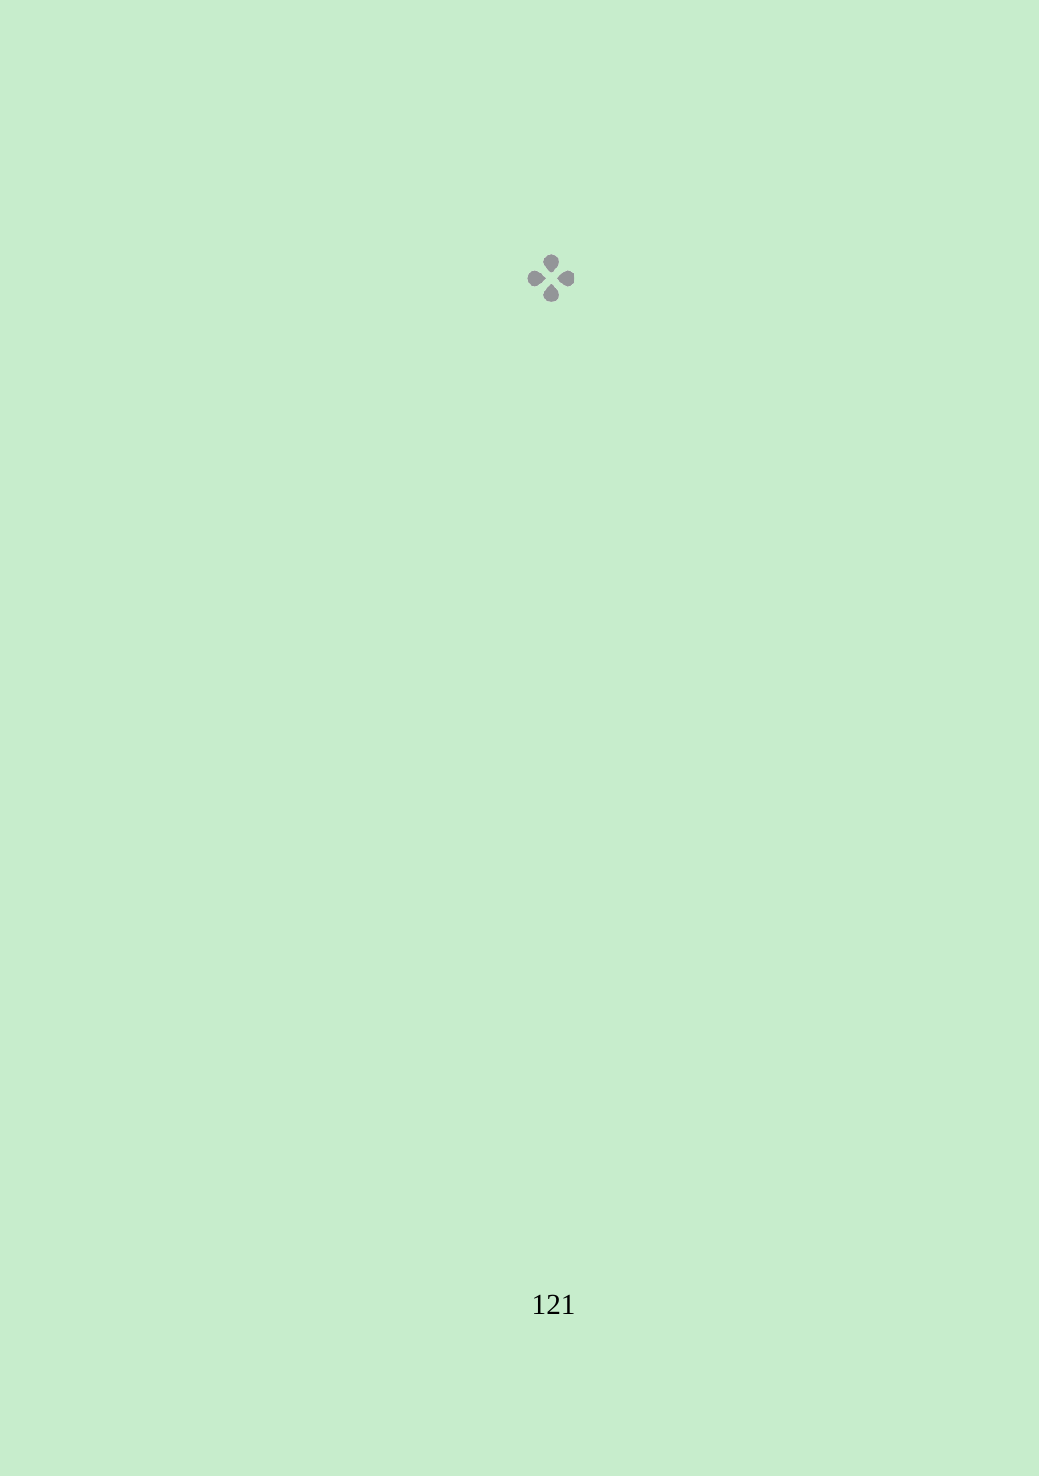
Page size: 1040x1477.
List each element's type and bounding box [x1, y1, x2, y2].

picture [527, 254, 575, 302]
